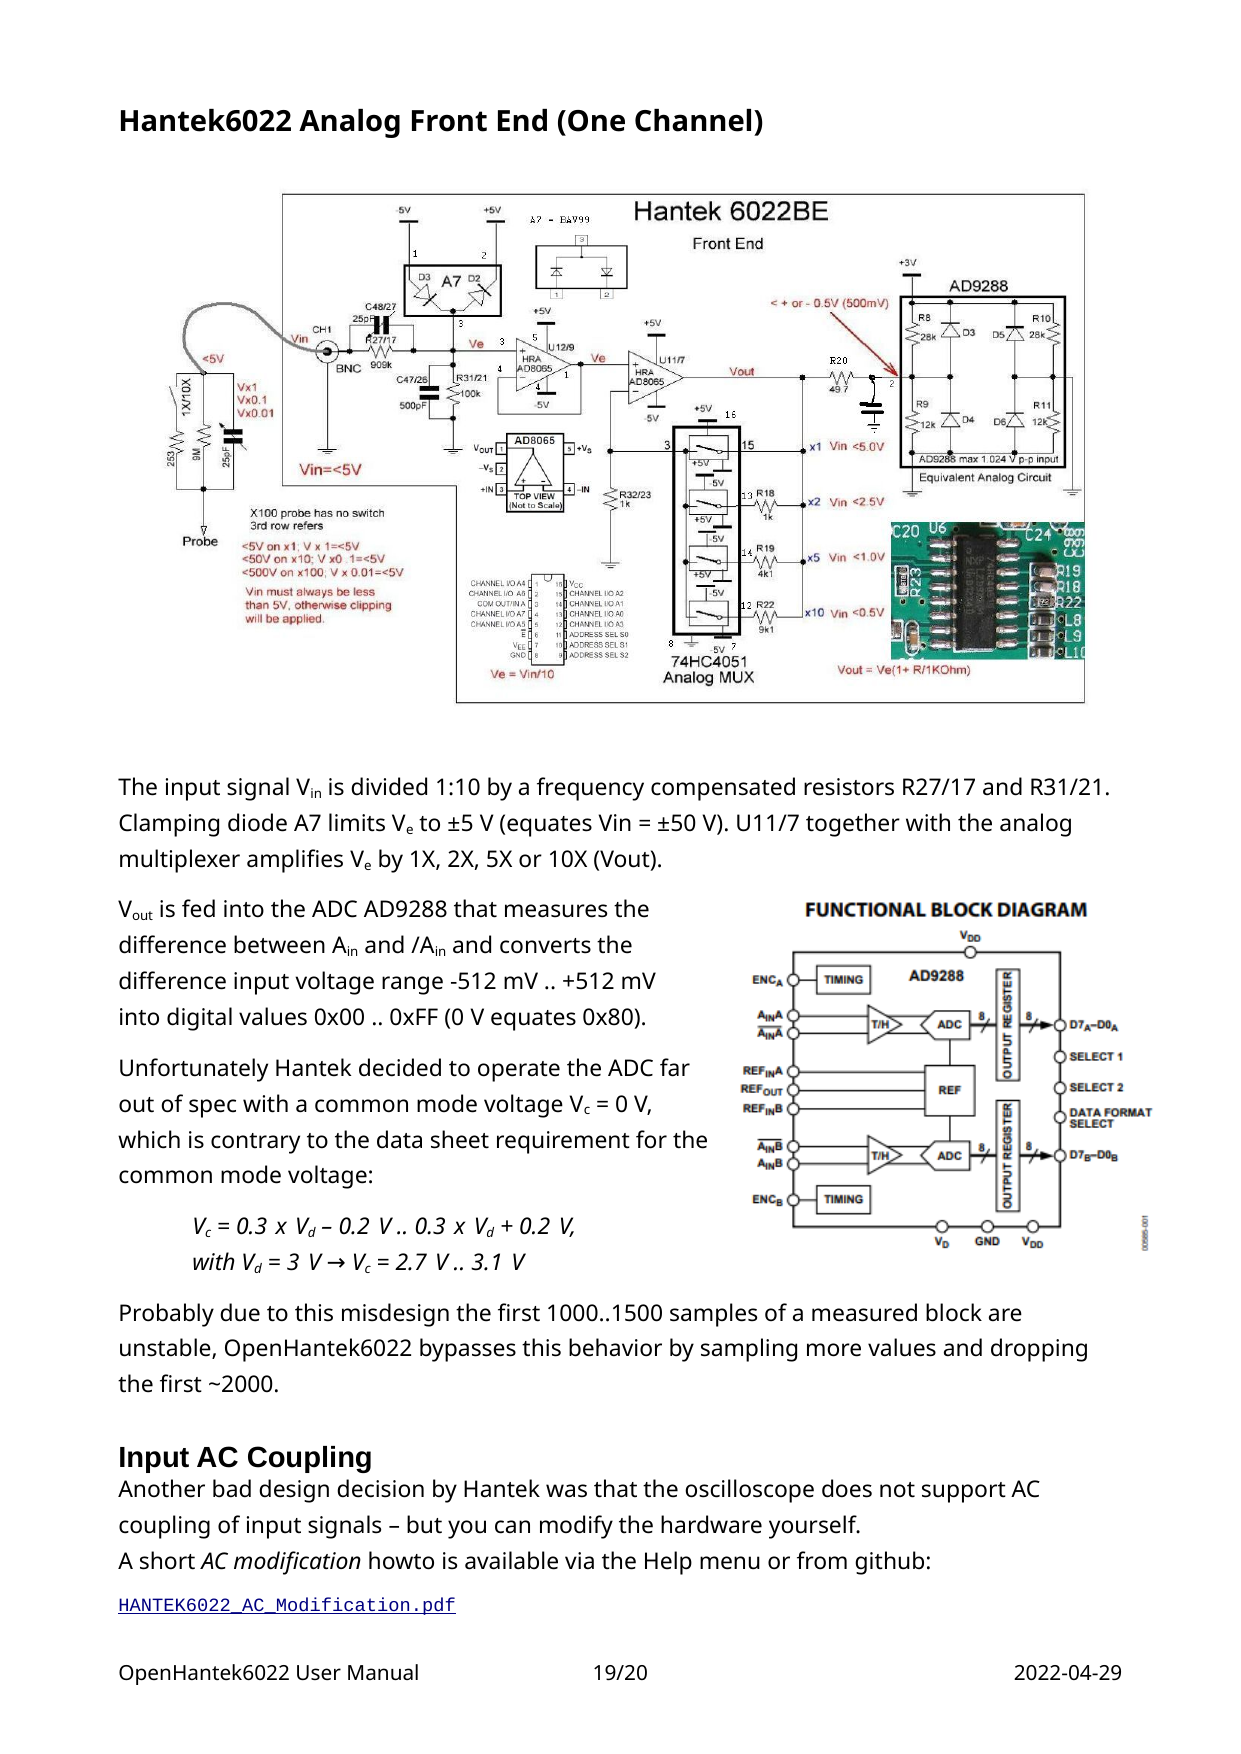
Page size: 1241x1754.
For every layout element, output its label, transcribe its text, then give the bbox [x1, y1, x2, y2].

picture [122, 180, 1127, 711]
subtitle Vc = 0.3 x Vd – 0.2 V .. 0.3 x Vd + 0.2 V, with Vd = 3 V → Vc = 2.7 V .. 3.1 V [118, 1210, 1122, 1277]
picture [738, 893, 1158, 1258]
subtitle Hantek6022 Analog Front End (One Channel) [118, 100, 1122, 140]
subtitle Probably due to this misdesign the first 1000..1500 samples of a measured block are unstable, OpenHantek6022 bypasses this behavior by sampling more values and dropping the first ~2000. [118, 1296, 1122, 1399]
subtitle The input signal Vin is divided 1:10 by a frequency compensated resistors R27/17 and R31/21. Clamping diode A7 limits Ve to ±5 V (equates Vin = ±50 V). U11/7 together with the analog multiplexer amplifies Ve by 1X, 2X, 5X or 10X (Vout). [118, 735, 1122, 874]
subtitle Vout is fed into the ADC AD9288 that measures the difference between Ain and /Ain and converts the difference input voltage range -512 mV .. +512 mV into digital values 0x00 .. 0xFF (0 V equates 0x80). [118, 893, 738, 1032]
subtitle Another bad design decision by Hantek was that the oscilloscope does not support AC coupling of input signals – but you can modify the hardware yourself. A short AC modification howto is available via the Help menu or from github: [118, 1473, 1122, 1576]
subtitle Unfortunately Hantek decided to operate the ADC far out of spec with a common mode voltage Vc = 0 V, which is contrary to the data sheet requirement for the common mode voltage: [118, 1052, 738, 1191]
text HANTEK6022_AC_Modification.pdf [118, 1596, 1175, 1617]
subtitle Input AC Coupling [118, 1440, 1122, 1473]
